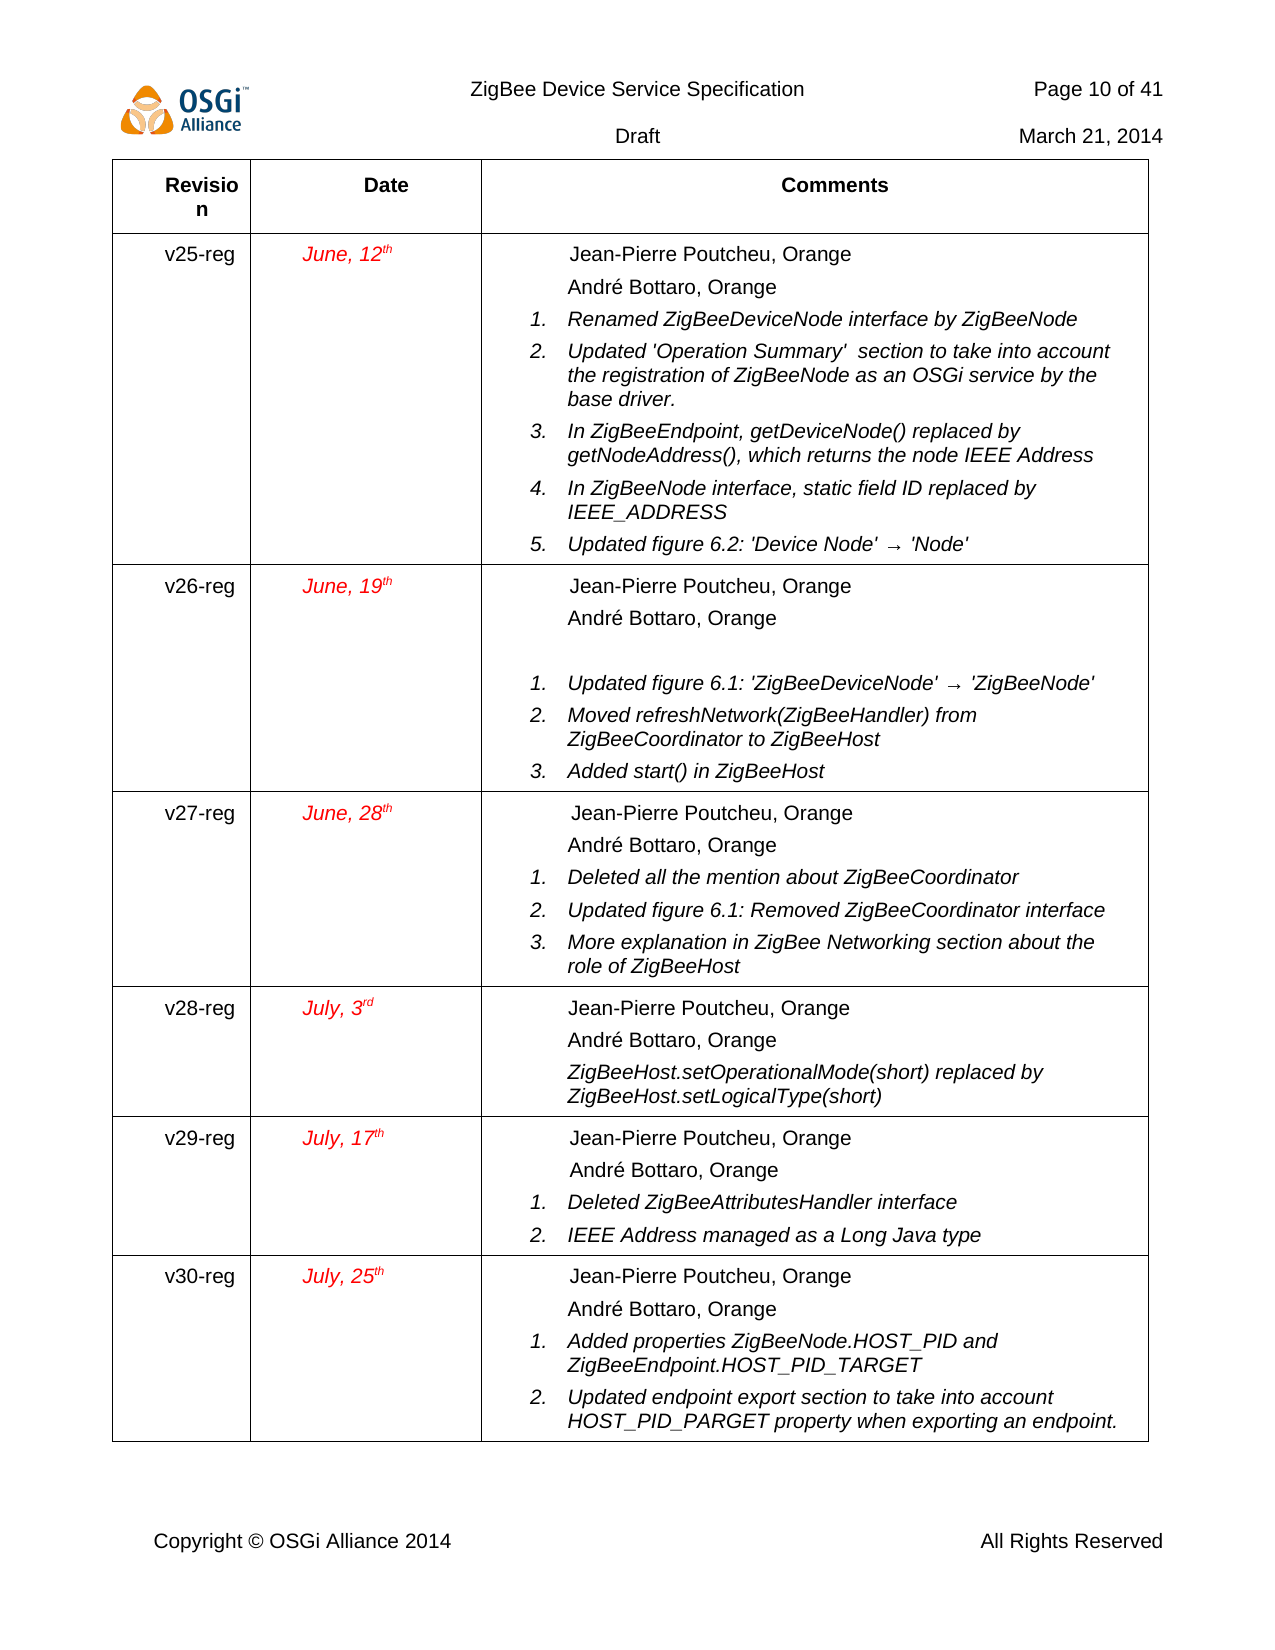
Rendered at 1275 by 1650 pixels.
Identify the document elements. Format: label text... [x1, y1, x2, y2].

table_cell Jean-Pierre Poutcheu, Orange André Bottaro, Orange ZigBeeHost.setOperationalMode(short) replaced by ZigBeeHost.setLogicalType(short) [482, 987, 1148, 1116]
table_cell Jean-Pierre Poutcheu, Orange André Bottaro, Orange Deleted ZigBeeAttributesHandler interface IEEE Address managed as a Long Java type [482, 1117, 1148, 1255]
table_cell Jean-Pierre Poutcheu, Orange André Bottaro, Orange Deleted all the mention about ZigBeeCoordinator Updated figure 6.1: Removed ZigBeeCoordinator interface More explanation in ZigBee Networking section about the role of ZigBeeHost [482, 792, 1148, 986]
table_cell Jean-Pierre Poutcheu, Orange André Bottaro, Orange Renamed ZigBeeDeviceNode interface by ZigBeeNode Updated 'Operation Summary' section to take into account the registration of ZigBeeNode as an OSGi service by the base driver. In ZigBeeEndpoint, getDeviceNode() replaced by getNodeAddress(), which returns the node IEEE Address In ZigBeeNode interface, static field ID replaced by IEEE_ADDRESS Updated figure 6.2: 'Device Node' → 'Node' [482, 234, 1148, 564]
table_header Revision [113, 160, 250, 233]
table_cell July, 3rd [251, 987, 481, 1116]
table_cell v28-reg [113, 987, 250, 1116]
table_header Date [251, 160, 481, 233]
table_cell v30-reg [113, 1256, 250, 1441]
table_cell July, 17th [251, 1117, 481, 1255]
table_cell June, 19th [251, 565, 481, 791]
table_cell July, 25th [251, 1256, 481, 1441]
table_cell June, 12th [251, 234, 481, 564]
table_cell v26-reg [113, 565, 250, 791]
table_cell Jean-Pierre Poutcheu, Orange André Bottaro, Orange Added properties ZigBeeNode.HOST_PID and ZigBeeEndpoint.HOST_PID_TARGET Updated endpoint export section to take into account HOST_PID_PARGET property when exporting an endpoint. [482, 1256, 1148, 1441]
table_cell Jean-Pierre Poutcheu, Orange André Bottaro, Orange Updated figure 6.1: 'ZigBeeDeviceNode' → 'ZigBeeNode' Moved refreshNetwork(ZigBeeHandler) from ZigBeeCoordinator to ZigBeeHost Added start() in ZigBeeHost [482, 565, 1148, 791]
table_cell v29-reg [113, 1117, 250, 1255]
table_cell June, 28th [251, 792, 481, 986]
table_cell v25-reg [113, 234, 250, 564]
table_cell v27-reg [113, 792, 250, 986]
table_header Comments [482, 160, 1148, 233]
picture [113, 78, 257, 142]
